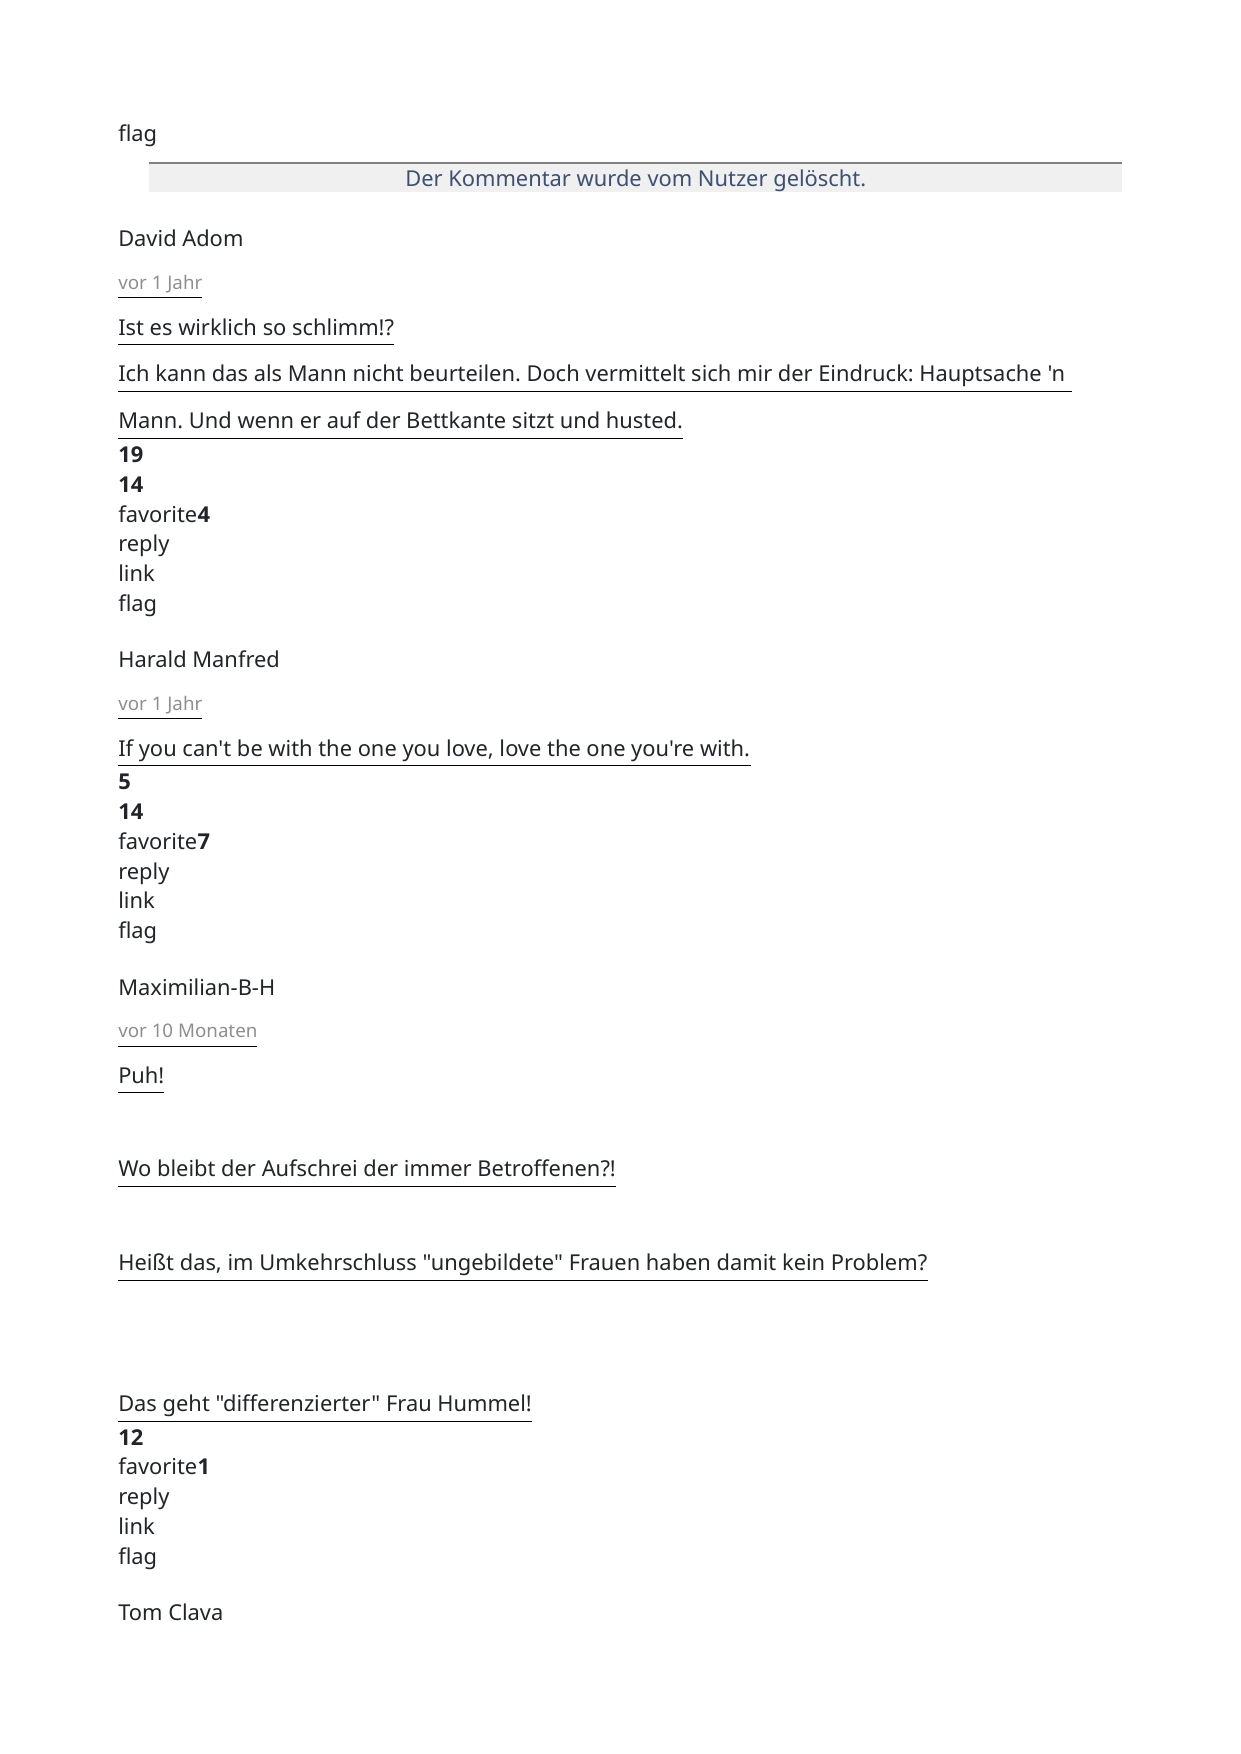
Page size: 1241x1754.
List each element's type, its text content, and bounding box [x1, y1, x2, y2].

text Ist es wirklich so schlimm!? Ich kann das als Mann nicht beurteilen. Doch vermittelt sich mir der Eindruck: Hauptsache 'n Mann. Und wenn er auf der Bettkante sitzt und husted. [118, 298, 1122, 439]
text vor 10 Monaten [118, 1017, 1122, 1047]
text reply [118, 528, 1122, 558]
text Tom Clava [118, 1586, 1114, 1627]
text favorite7 [118, 826, 1122, 856]
text reply [118, 1481, 1122, 1511]
text link [118, 885, 1122, 915]
text flag [118, 588, 1122, 618]
text Puh! Wo bleibt der Aufschrei der immer Betroffenen?! Heißt das, im Umkehrschluss "ungebildete" Frauen haben damit kein Problem? Das geht "differenzierter" Frau Hummel! [118, 1047, 1122, 1422]
text 14 [118, 796, 1122, 826]
text Maximilian-B-H [118, 961, 1114, 1001]
text link [118, 1511, 1122, 1541]
text 12 [118, 1422, 1122, 1451]
text Der Kommentar wurde vom Nutzer gelöscht. [149, 164, 1122, 192]
text flag [118, 118, 1122, 148]
text favorite1 [118, 1451, 1122, 1481]
text David Adom [118, 212, 1114, 253]
text Harald Manfred [118, 633, 1114, 674]
text 14 [118, 469, 1122, 499]
text 19 [118, 439, 1122, 469]
text reply [118, 856, 1122, 885]
text 5 [118, 766, 1122, 796]
text link [118, 558, 1122, 588]
text flag [118, 915, 1122, 945]
text vor 1 Jahr [118, 269, 1122, 298]
text vor 1 Jahr [118, 690, 1122, 719]
text If you can't be with the one you love, love the one you're with. [118, 719, 1122, 766]
text flag [118, 1541, 1122, 1571]
text favorite4 [118, 499, 1122, 528]
